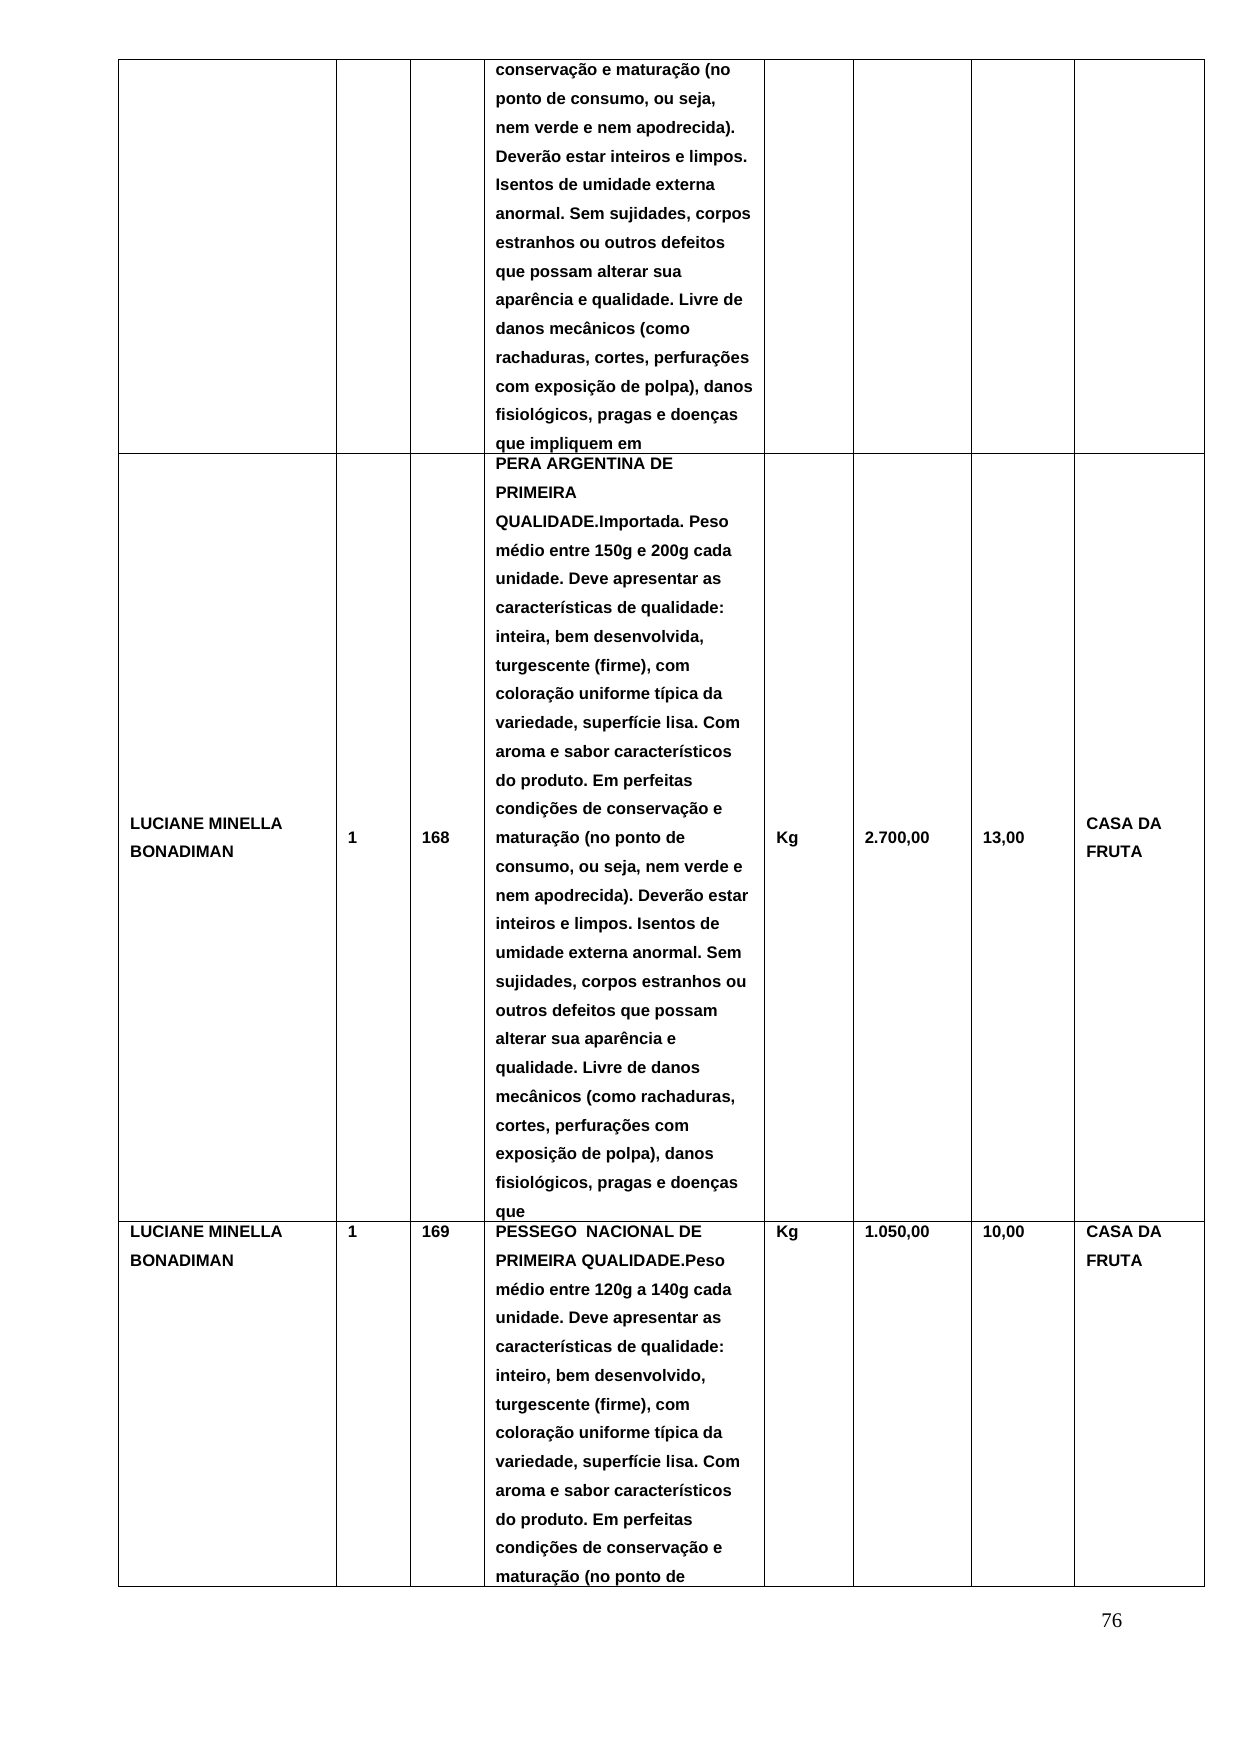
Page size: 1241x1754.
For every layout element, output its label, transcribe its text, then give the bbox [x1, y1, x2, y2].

table_cell CASA DA FRUTA [1075, 1222, 1204, 1586]
table_cell 168 [411, 454, 484, 1221]
table_cell 2.700,00 [854, 454, 971, 1221]
table_cell conservação e maturação (no ponto de consumo, ou seja, nem verde e nem apodrecida). Deverão estar inteiros e limpos. Isentos de umidade externa anormal. Sem sujidades, corpos estranhos ou outros defeitos que possam alterar sua aparência e qualidade. Livre de danos mecânicos (como rachaduras, cortes, perfurações com exposição de polpa), danos fisiológicos, pragas e doenças que impliquem em [485, 60, 764, 453]
table_cell 1.050,00 [854, 1222, 971, 1586]
table_cell Kg [765, 1222, 853, 1586]
table_cell [765, 60, 853, 453]
table_cell [854, 60, 971, 453]
table_cell [119, 60, 336, 453]
table_cell [972, 60, 1074, 453]
table_cell PESSEGO NACIONAL DE PRIMEIRA QUALIDADE.Peso médio entre 120g a 140g cada unidade. Deve apresentar as características de qualidade: inteiro, bem desenvolvido, turgescente (firme), com coloração uniforme típica da variedade, superfície lisa. Com aroma e sabor característicos do produto. Em perfeitas condições de conservação e maturação (no ponto de [485, 1222, 764, 1586]
table_cell 169 [411, 1222, 484, 1586]
table_cell Kg [765, 454, 853, 1221]
table_cell 1 [337, 1222, 410, 1586]
table_cell [1075, 60, 1204, 453]
table_cell LUCIANE MINELLA BONADIMAN [119, 454, 336, 1221]
table_cell CASA DA FRUTA [1075, 454, 1204, 1221]
table_cell 1 [337, 454, 410, 1221]
table_cell 10,00 [972, 1222, 1074, 1586]
table_cell [337, 60, 410, 453]
table_cell [411, 60, 484, 453]
table_cell LUCIANE MINELLA BONADIMAN [119, 1222, 336, 1586]
table_cell 13,00 [972, 454, 1074, 1221]
table_cell PERA ARGENTINA DE PRIMEIRA QUALIDADE.Importada. Peso médio entre 150g e 200g cada unidade. Deve apresentar as características de qualidade: inteira, bem desenvolvida, turgescente (firme), com coloração uniforme típica da variedade, superfície lisa. Com aroma e sabor característicos do produto. Em perfeitas condições de conservação e maturação (no ponto de consumo, ou seja, nem verde e nem apodrecida). Deverão estar inteiros e limpos. Isentos de umidade externa anormal. Sem sujidades, corpos estranhos ou outros defeitos que possam alterar sua aparência e qualidade. Livre de danos mecânicos (como rachaduras, cortes, perfurações com exposição de polpa), danos fisiológicos, pragas e doenças que [485, 454, 764, 1221]
